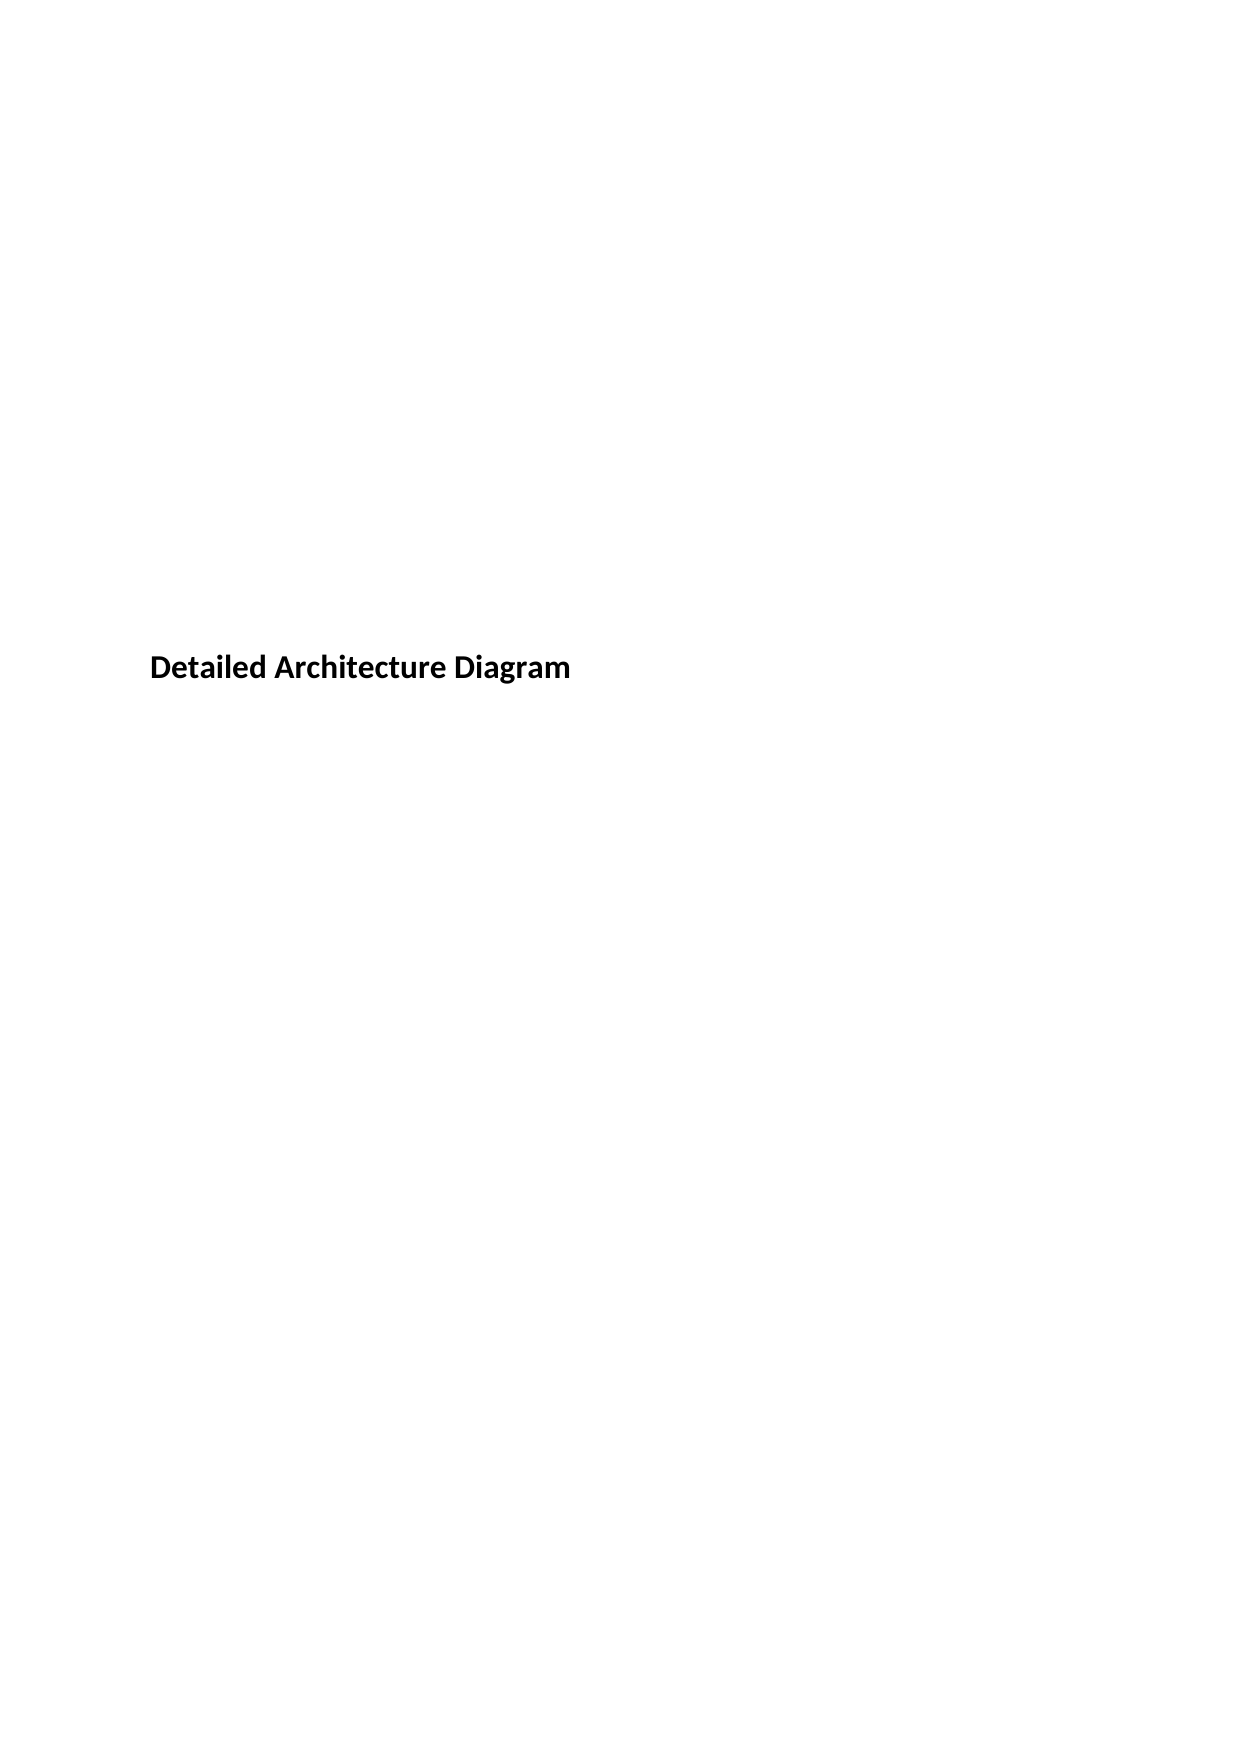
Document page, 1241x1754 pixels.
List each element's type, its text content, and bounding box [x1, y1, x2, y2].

text Detailed Architecture Diagram [150, 646, 1090, 686]
